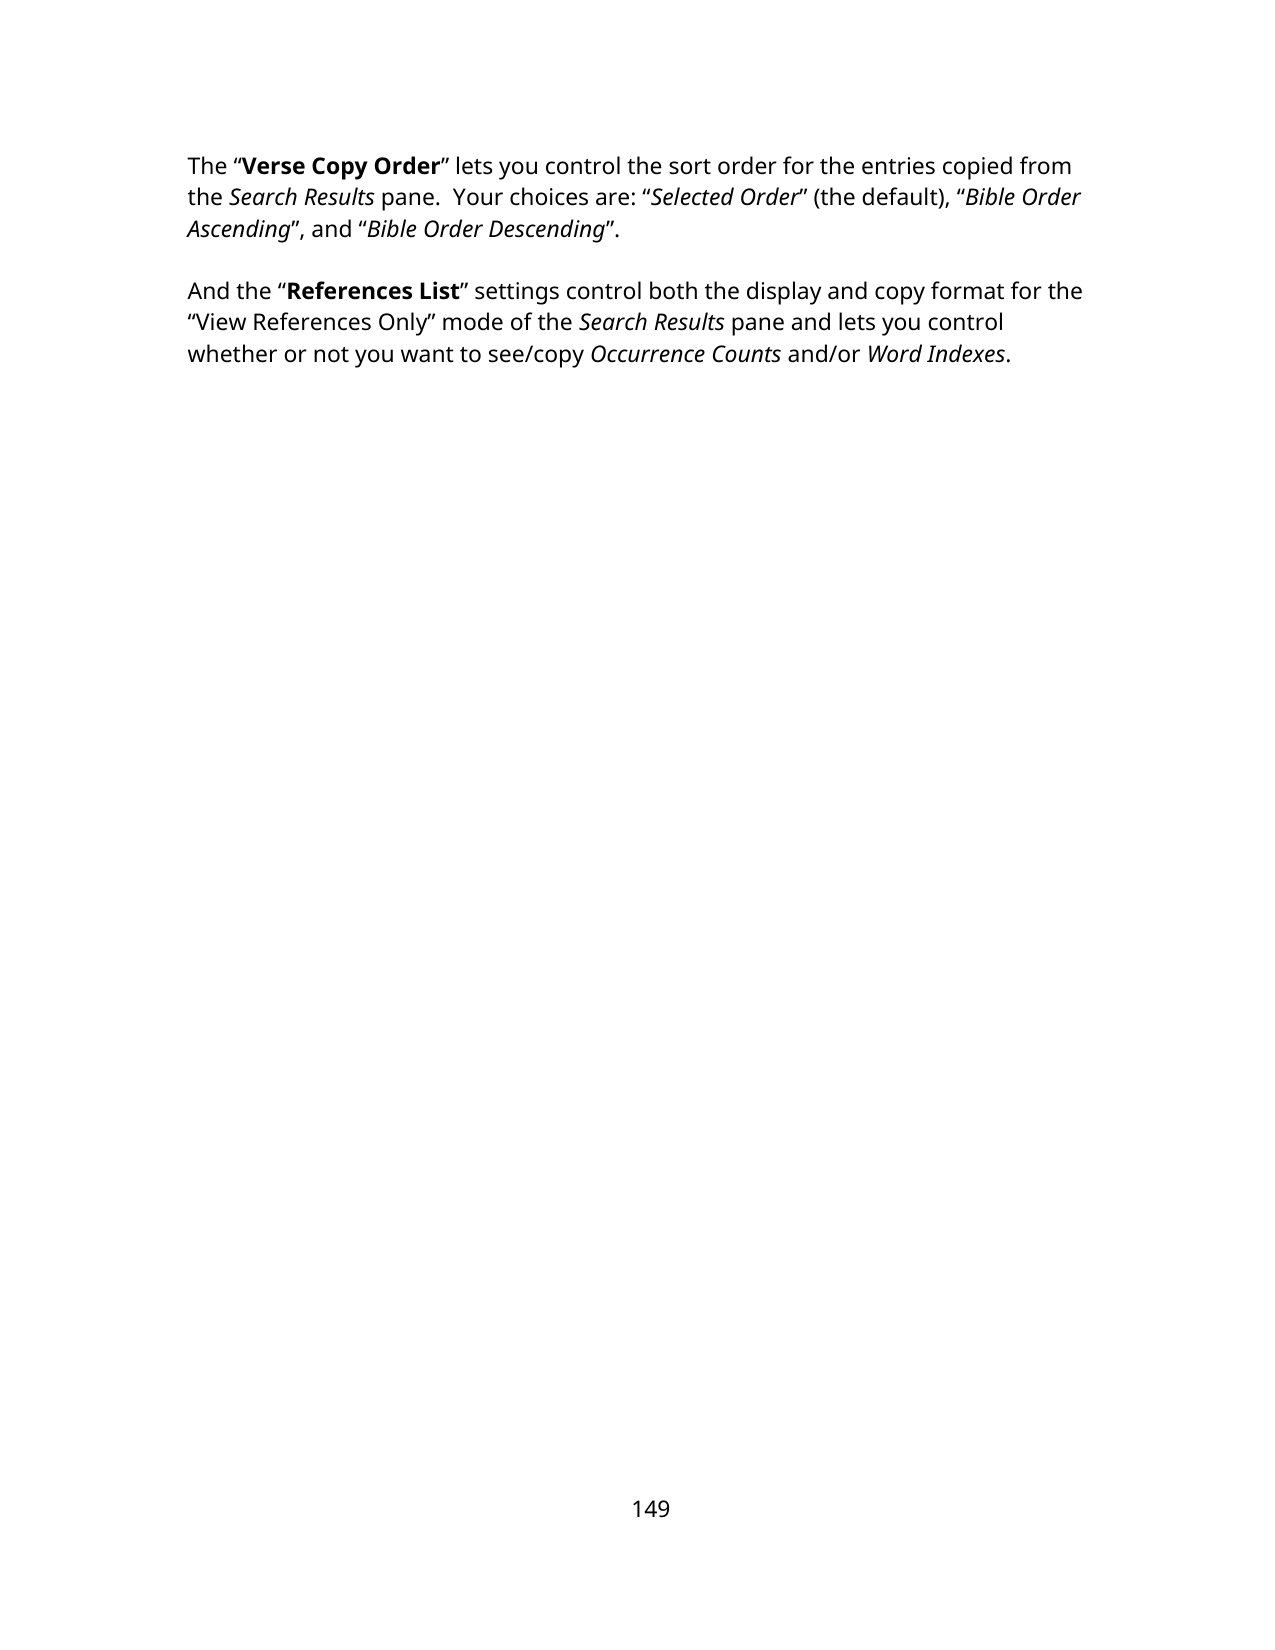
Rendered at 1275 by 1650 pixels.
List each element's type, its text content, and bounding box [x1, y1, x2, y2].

text And the “References List” settings control both the display and copy format for the “View References Only” mode of the Search Results pane and lets you control whether or not you want to see/copy Occurrence Counts and/or Word Indexes. [187, 275, 1087, 369]
text The “Verse Copy Order” lets you control the sort order for the entries copied from the Search Results pane. Your choices are: “Selected Order” (the default), “Bible Order Ascending”, and “Bible Order Descending”. [187, 150, 1087, 244]
